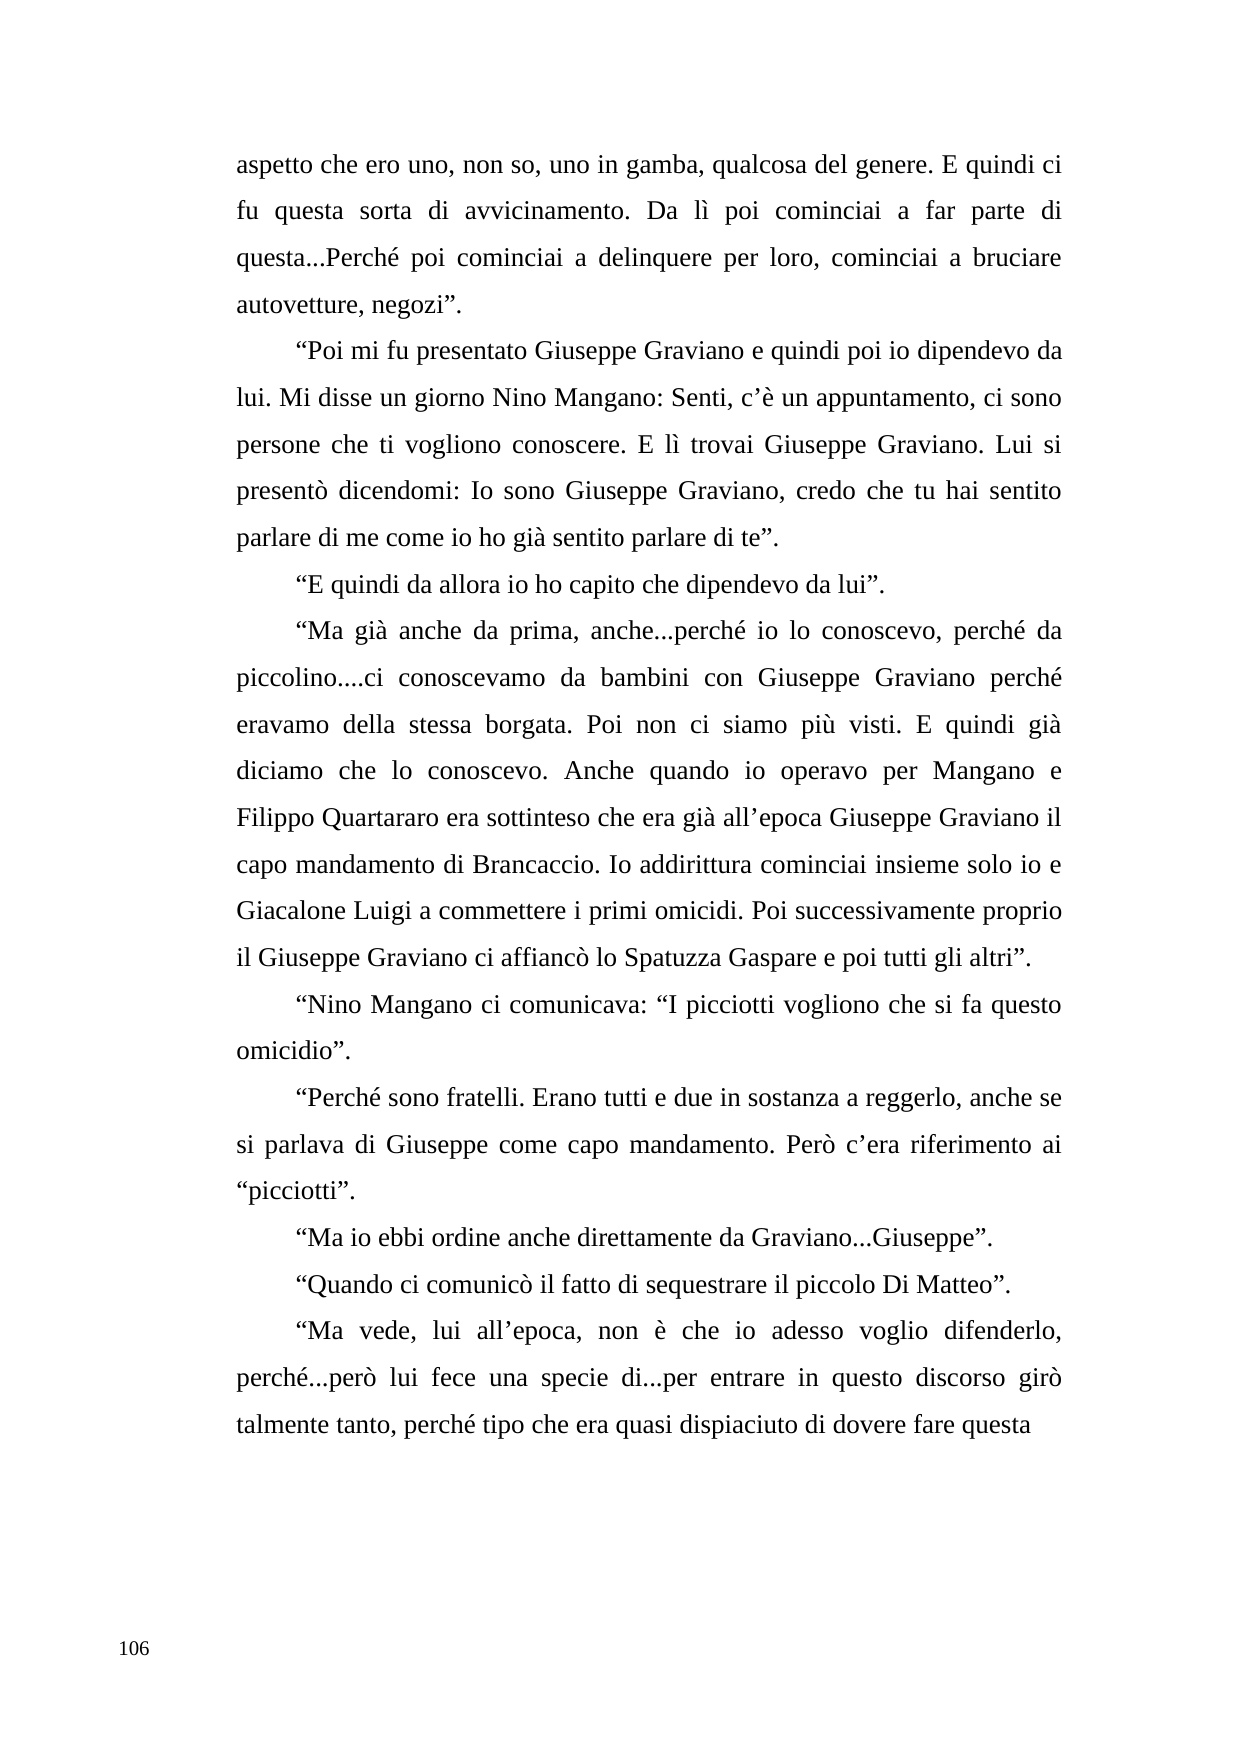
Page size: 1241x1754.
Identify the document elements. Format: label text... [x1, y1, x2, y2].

text “E quindi da allora io ho capito che dipendevo da lui”. [236, 568, 1063, 599]
text “Quando ci comunicò il fatto di sequestrare il piccolo Di Matteo”. [236, 1268, 1063, 1299]
text “Nino Mangano ci comunicava: “I picciotti vogliono che si fa questo omicidio”. [236, 988, 1063, 1066]
text “Ma io ebbi ordine anche direttamente da Graviano...Giuseppe”. [236, 1221, 1063, 1252]
text “Ma vede, lui all’epoca, non è che io adesso voglio difenderlo, perché...però lui fece una specie di...per entrare in questo discorso girò talmente tanto, perché tipo che era quasi dispiaciuto di dovere fare questa [236, 1314, 1063, 1439]
text “Poi mi fu presentato Giuseppe Graviano e quindi poi io dipendevo da lui. Mi disse un giorno Nino Mangano: Senti, c’è un appuntamento, ci sono persone che ti vogliono conoscere. E lì trovai Giuseppe Graviano. Lui si presentò dicendomi: Io sono Giuseppe Graviano, credo che tu hai sentito parlare di me come io ho già sentito parlare di te”. [236, 334, 1063, 552]
text “Ma già anche da prima, anche...perché io lo conoscevo, perché da piccolino....ci conoscevamo da bambini con Giuseppe Graviano perché eravamo della stessa borgata. Poi non ci siamo più visti. E quindi già diciamo che lo conoscevo. Anche quando io operavo per Mangano e Filippo Quartararo era sottinteso che era già all’epoca Giuseppe Graviano il capo mandamento di Brancaccio. Io addirittura cominciai insieme solo io e Giacalone Luigi a commettere i primi omicidi. Poi successivamente proprio il Giuseppe Graviano ci affiancò lo Spatuzza Gaspare e poi tutti gli altri”. [236, 614, 1063, 972]
text “Perché sono fratelli. Erano tutti e due in sostanza a reggerlo, anche se si parlava di Giuseppe come capo mandamento. Però c’era riferimento ai “picciotti”. [236, 1081, 1063, 1206]
text aspetto che ero uno, non so, uno in gamba, qualcosa del genere. E quindi ci fu questa sorta di avvicinamento. Da lì poi cominciai a far parte di questa...Perché poi cominciai a delinquere per loro, cominciai a bruciare autovetture, negozi”. [236, 148, 1063, 319]
